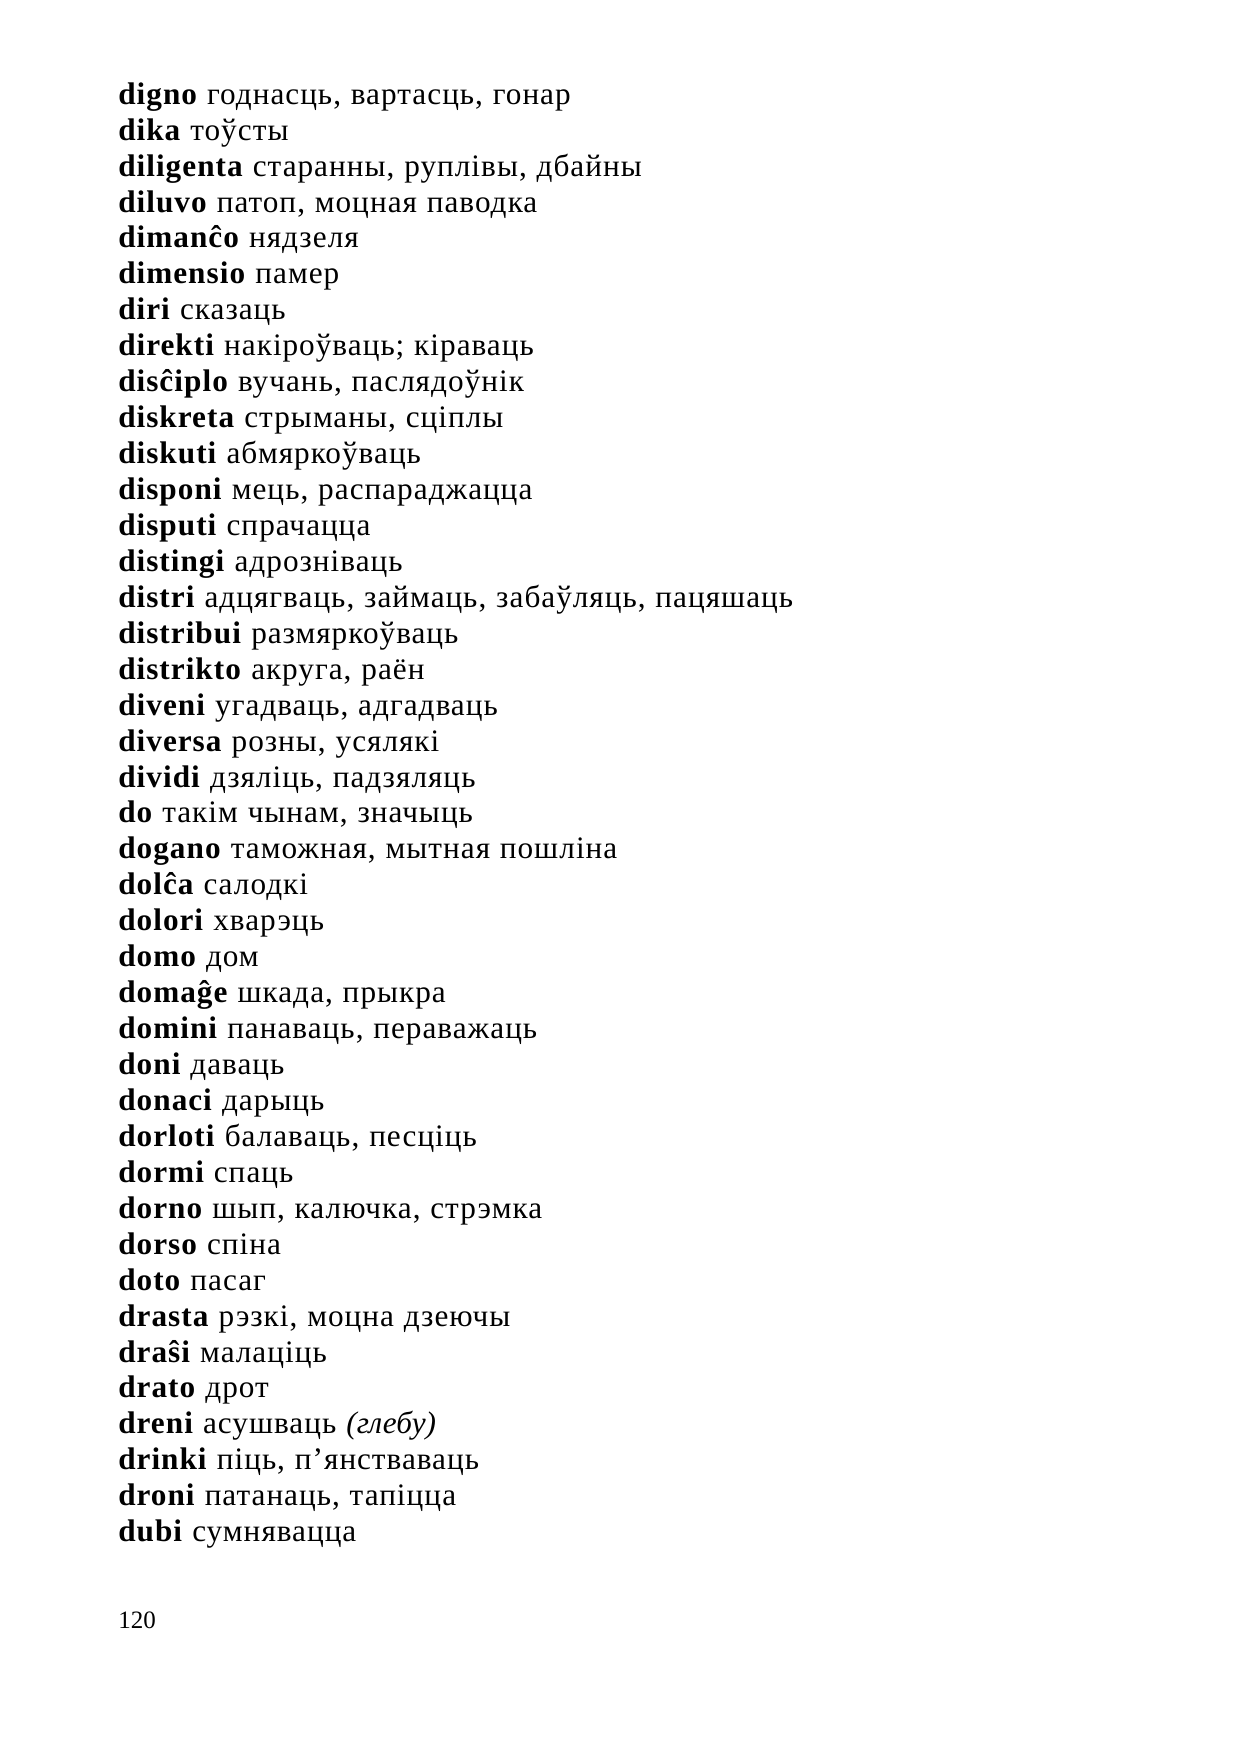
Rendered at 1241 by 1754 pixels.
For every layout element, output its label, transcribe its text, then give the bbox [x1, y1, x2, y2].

text drinki піць, п’янстваваць [118, 1441, 1123, 1477]
text domini панаваць, пераважаць [118, 1009, 1123, 1045]
text donaci дарыць [118, 1081, 1123, 1117]
text distri адцягваць, займаць, забаўляць, пацяшаць [118, 578, 1123, 614]
text dubi сумнявацца [118, 1512, 1123, 1548]
text diversa розны, усялякі [118, 722, 1123, 758]
text doni даваць [118, 1045, 1123, 1081]
text dorno шып, калючка, стрэмка [118, 1189, 1123, 1225]
text dika тоўсты [118, 111, 1123, 147]
text doto пасаг [118, 1261, 1123, 1297]
text disputi спрачацца [118, 506, 1123, 542]
text drato дрот [118, 1369, 1123, 1405]
text diligenta старанны, руплівы, дбайны [118, 147, 1123, 183]
text dolori хварэць [118, 902, 1123, 937]
text distribui размяркоўваць [118, 614, 1123, 650]
text digno годнасць, вартасць, гонар [118, 75, 1123, 111]
text dolĉa салодкі [118, 866, 1123, 902]
text distingi адрозніваць [118, 542, 1123, 578]
text distrikto акруга, раён [118, 650, 1123, 686]
text dogano таможная, мытная пошліна [118, 830, 1123, 866]
text diri сказаць [118, 291, 1123, 327]
text disponi мець, распараджацца [118, 470, 1123, 506]
text domo дом [118, 937, 1123, 973]
text draŝi малаціць [118, 1333, 1123, 1369]
text diveni угадваць, адгадваць [118, 686, 1123, 722]
text direkti накіроўваць; кіраваць [118, 327, 1123, 362]
text droni патанаць, тапіцца [118, 1477, 1123, 1512]
text dimanĉo нядзеля [118, 219, 1123, 255]
text drasta рэзкі, моцна дзеючы [118, 1297, 1123, 1333]
text dividi дзяліць, падзяляць [118, 758, 1123, 794]
text disĉiplo вучань, паслядоўнік [118, 362, 1123, 398]
text diskreta стрыманы, сціплы [118, 398, 1123, 434]
text diskuti абмяркоўваць [118, 434, 1123, 470]
text do такім чынам, значыць [118, 794, 1123, 830]
text dreni асушваць (глебу) [118, 1405, 1123, 1441]
text dimensio памер [118, 255, 1123, 291]
text dorloti балаваць, песціць [118, 1117, 1123, 1153]
text domaĝe шкада, прыкра [118, 973, 1123, 1009]
text dorso спіна [118, 1225, 1123, 1261]
text dormi спаць [118, 1153, 1123, 1189]
text diluvo патоп, моцная паводка [118, 183, 1123, 219]
